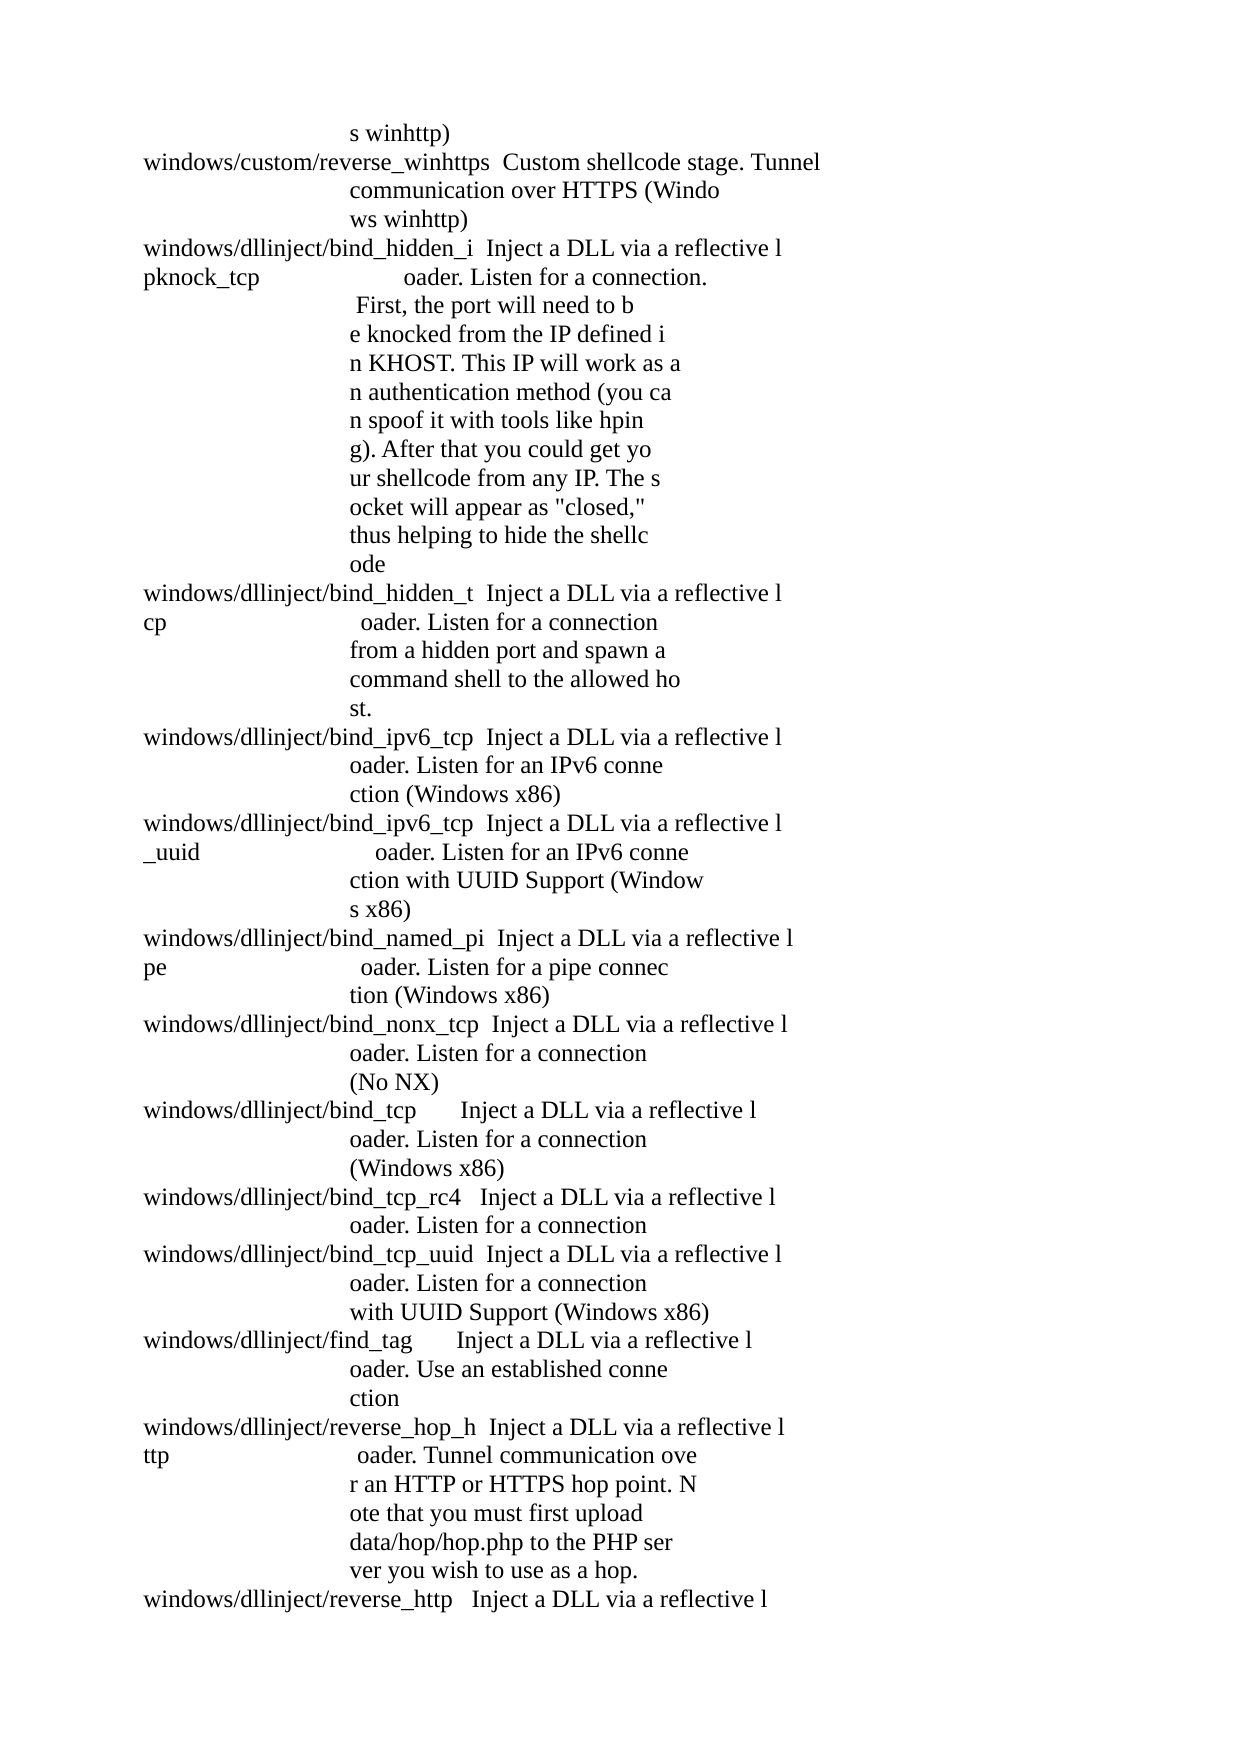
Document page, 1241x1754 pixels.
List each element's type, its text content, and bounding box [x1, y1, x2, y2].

text st. [118, 693, 1122, 722]
text ote that you must first upload [118, 1498, 1122, 1527]
text windows/dllinject/bind_ipv6_tcp Inject a DLL via a reflective l [118, 808, 1122, 837]
text data/hop/hop.php to the PHP ser [118, 1527, 1122, 1556]
text oader. Listen for a connection [118, 1124, 1122, 1153]
text g). After that you could get yo [118, 434, 1122, 463]
text windows/dllinject/reverse_http Inject a DLL via a reflective l [118, 1584, 1122, 1613]
text windows/dllinject/bind_tcp_rc4 Inject a DLL via a reflective l [118, 1182, 1122, 1211]
text windows/dllinject/reverse_hop_h Inject a DLL via a reflective l [118, 1412, 1122, 1441]
text oader. Listen for an IPv6 conne [118, 751, 1122, 779]
text n spoof it with tools like hpin [118, 406, 1122, 434]
text tion (Windows x86) [118, 981, 1122, 1009]
text oader. Listen for a connection [118, 1211, 1122, 1239]
text _uuid oader. Listen for an IPv6 conne [118, 837, 1122, 866]
text windows/dllinject/bind_hidden_t Inject a DLL via a reflective l [118, 578, 1122, 607]
text n authentication method (you ca [118, 377, 1122, 406]
text thus helping to hide the shellc [118, 521, 1122, 549]
text (Windows x86) [118, 1153, 1122, 1182]
text command shell to the allowed ho [118, 664, 1122, 693]
text First, the port will need to b [118, 291, 1122, 319]
text ttp oader. Tunnel communication ove [118, 1441, 1122, 1469]
text n KHOST. This IP will work as a [118, 348, 1122, 377]
text windows/dllinject/bind_tcp Inject a DLL via a reflective l [118, 1096, 1122, 1124]
text ocket will appear as "closed," [118, 492, 1122, 521]
text cp oader. Listen for a connection [118, 607, 1122, 636]
text windows/dllinject/bind_named_pi Inject a DLL via a reflective l [118, 923, 1122, 952]
text ction [118, 1383, 1122, 1412]
text windows/dllinject/bind_tcp_uuid Inject a DLL via a reflective l [118, 1239, 1122, 1268]
text with UUID Support (Windows x86) [118, 1297, 1122, 1326]
text (No NX) [118, 1067, 1122, 1096]
text s x86) [118, 894, 1122, 923]
text ode [118, 549, 1122, 578]
text windows/dllinject/find_tag Inject a DLL via a reflective l [118, 1326, 1122, 1354]
text windows/custom/reverse_winhttps Custom shellcode stage. Tunnel [118, 147, 1122, 176]
text windows/dllinject/bind_nonx_tcp Inject a DLL via a reflective l [118, 1009, 1122, 1038]
text ver you wish to use as a hop. [118, 1556, 1122, 1584]
text r an HTTP or HTTPS hop point. N [118, 1469, 1122, 1498]
text ws winhttp) [118, 204, 1122, 233]
text s winhttp) [118, 118, 1122, 147]
text oader. Listen for a connection [118, 1268, 1122, 1297]
text windows/dllinject/bind_hidden_i Inject a DLL via a reflective l [118, 233, 1122, 262]
text oader. Use an established conne [118, 1354, 1122, 1383]
text ction with UUID Support (Window [118, 866, 1122, 894]
text communication over HTTPS (Windo [118, 176, 1122, 204]
text e knocked from the IP defined i [118, 319, 1122, 348]
text pe oader. Listen for a pipe connec [118, 952, 1122, 981]
text ction (Windows x86) [118, 779, 1122, 808]
text from a hidden port and spawn a [118, 636, 1122, 664]
text pknock_tcp oader. Listen for a connection. [118, 262, 1122, 291]
text windows/dllinject/bind_ipv6_tcp Inject a DLL via a reflective l [118, 722, 1122, 751]
text oader. Listen for a connection [118, 1038, 1122, 1067]
text ur shellcode from any IP. The s [118, 463, 1122, 492]
